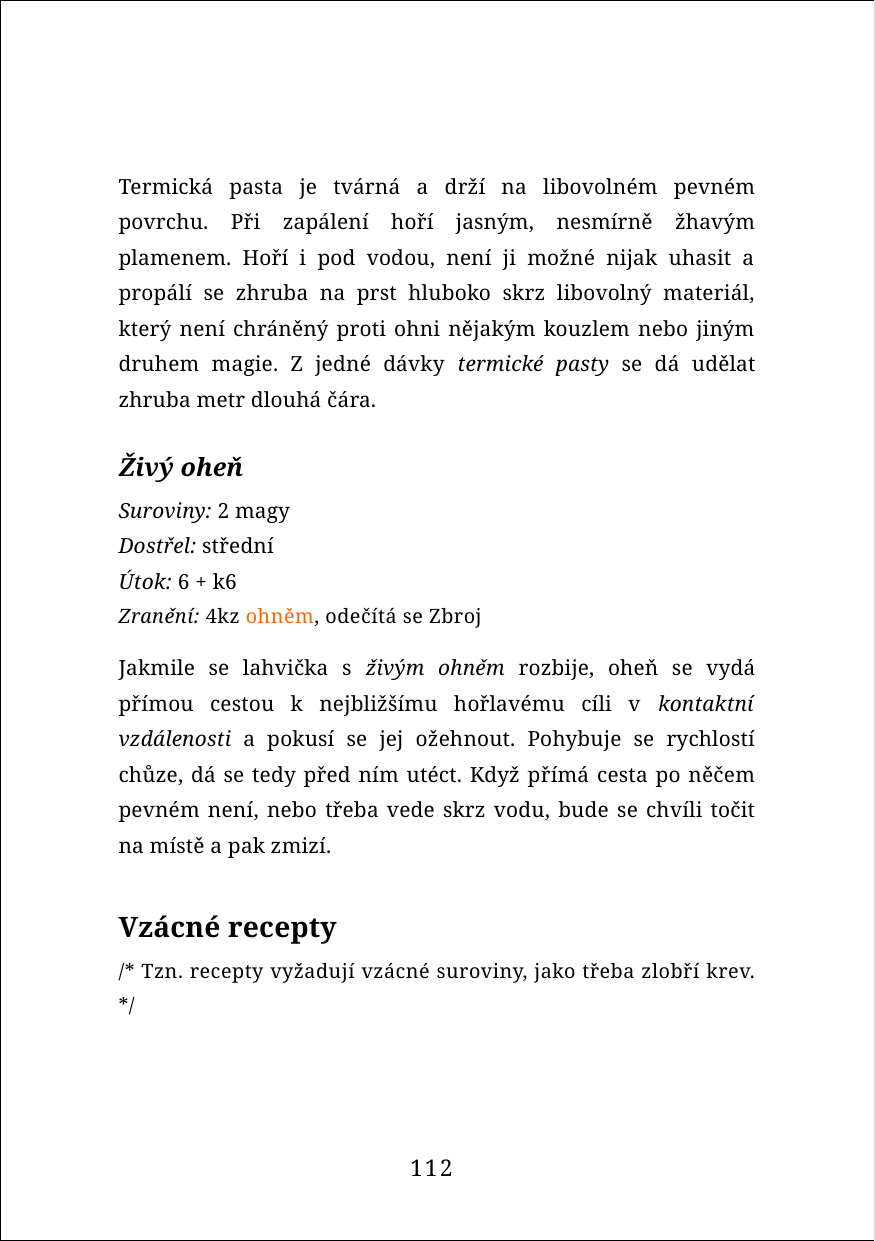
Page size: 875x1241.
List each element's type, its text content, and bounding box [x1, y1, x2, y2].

text /* Tzn. recepty vyžadují vzácné suroviny, jako třeba zlobří krev. */ [118, 958, 756, 1018]
text Suroviny: 2 magy Dostřel: střední Útok: 6 + k6 Zranění: 4kz ohněm, odečítá se Zbroj [118, 496, 756, 629]
subtitle Vzácné recepty [118, 908, 756, 946]
text Jakmile se lahvička s živým ohněm rozbije, oheň se vydá přímou cestou k nejbližšímu hořlavému cíli v kontaktní vzdálenosti a pokusí se jej ožehnout. Pohybuje se rychlostí chůze, dá se tedy před ním utéct. Když přímá cesta po něčem pevném není, nebo třeba vede skrz vodu, bude se chvíli točit na místě a pak zmizí. [118, 653, 756, 859]
text Termická pasta je tvárná a drží na libovolném pevném povrchu. Při zapálení hoří jasným, nesmírně žhavým plamenem. Hoří i pod vodou, není ji možné nijak uhasit a propálí se zhruba na prst hluboko skrz libovolný materiál, který není chráněný proti ohni nějakým kouzlem nebo jiným druhem magie. Z jedné dávky termické pasty se dá udělat zhruba metr dlouhá čára. [118, 172, 756, 413]
subtitle Živý oheň [118, 450, 756, 484]
